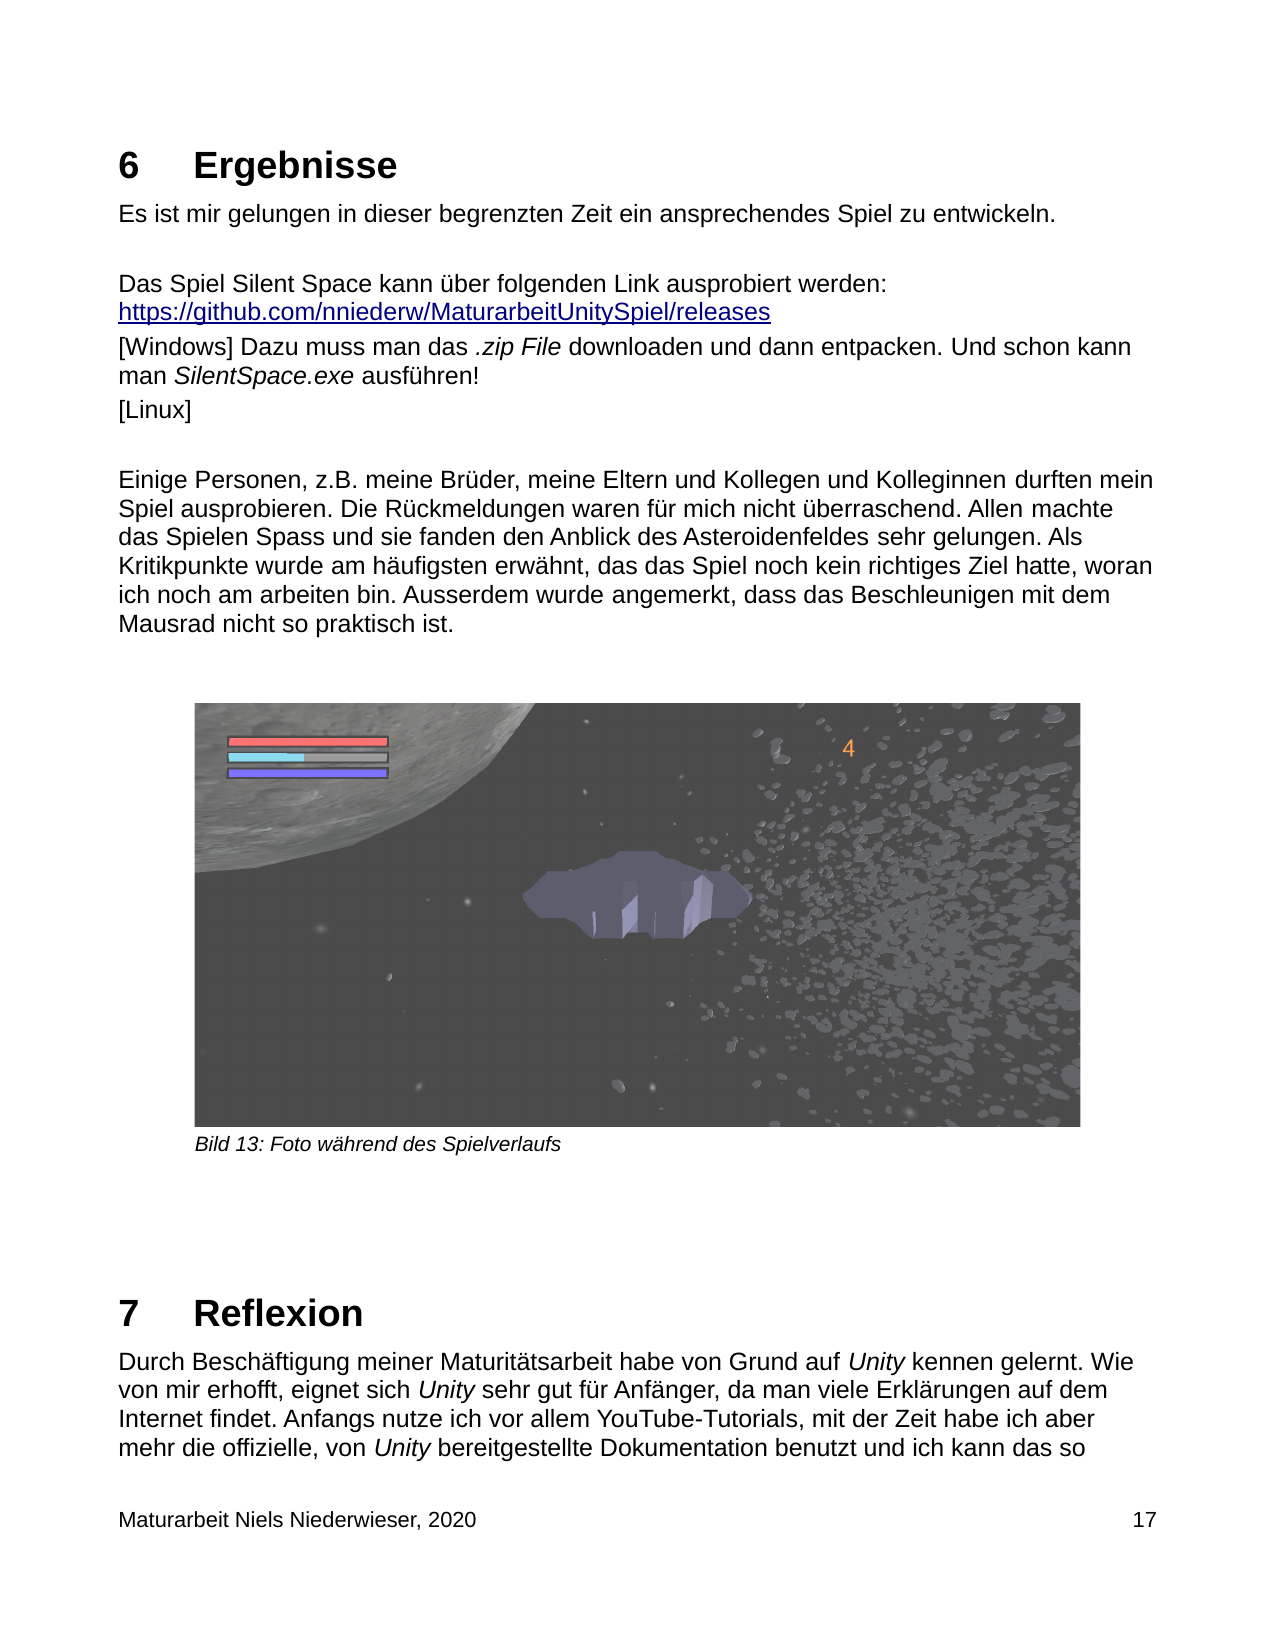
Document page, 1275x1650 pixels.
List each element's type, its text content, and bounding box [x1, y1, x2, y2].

subtitle Ergebnisse [118, 143, 1157, 187]
text [Windows] Dazu muss man das .zip File downloaden und dann entpacken. Und schon kann man SilentSpace.exe ausführen! [118, 332, 1157, 389]
text [Linux] [118, 396, 1157, 424]
text Das Spiel Silent Space kann über folgenden Link ausprobiert werden: https://github.com/nniederw/MaturarbeitUnitySpiel/releases [118, 269, 1157, 326]
text Durch Beschäftigung meiner Maturitätsarbeit habe von Grund auf Unity kennen gelernt. Wie von mir erhofft, eignet sich Unity sehr gut für Anfänger, da man viele Erklärungen auf dem Internet findet. Anfangs nutze ich vor allem YouTube-Tutorials, mit der Zeit habe ich aber mehr die offizielle, von Unity bereitgestellte Dokumentation benutzt und ich kann das so [118, 1347, 1157, 1462]
subtitle Reflexion [118, 1290, 1157, 1334]
picture [194, 703, 1081, 1127]
text Einige Personen, z.B. meine Brüder, meine Eltern und Kollegen und Kolleginnen durften mein Spiel ausprobieren. Die Rückmeldungen waren für mich nicht überraschend. Allen machte das Spielen Spass und sie fanden den Anblick des Asteroidenfeldes sehr gelungen. Als Kritikpunkte wurde am häufigsten erwähnt, das das Spiel noch kein richtiges Ziel hatte, woran ich noch am arbeiten bin. Ausserdem wurde angemerkt, dass das Beschleunigen mit dem Mausrad nicht so praktisch ist. [118, 465, 1157, 637]
text Bild 13: Foto während des Spielverlaufs [194, 1127, 1080, 1155]
text Es ist mir gelungen in dieser begrenzten Zeit ein ansprechendes Spiel zu entwickeln. [118, 199, 1157, 228]
